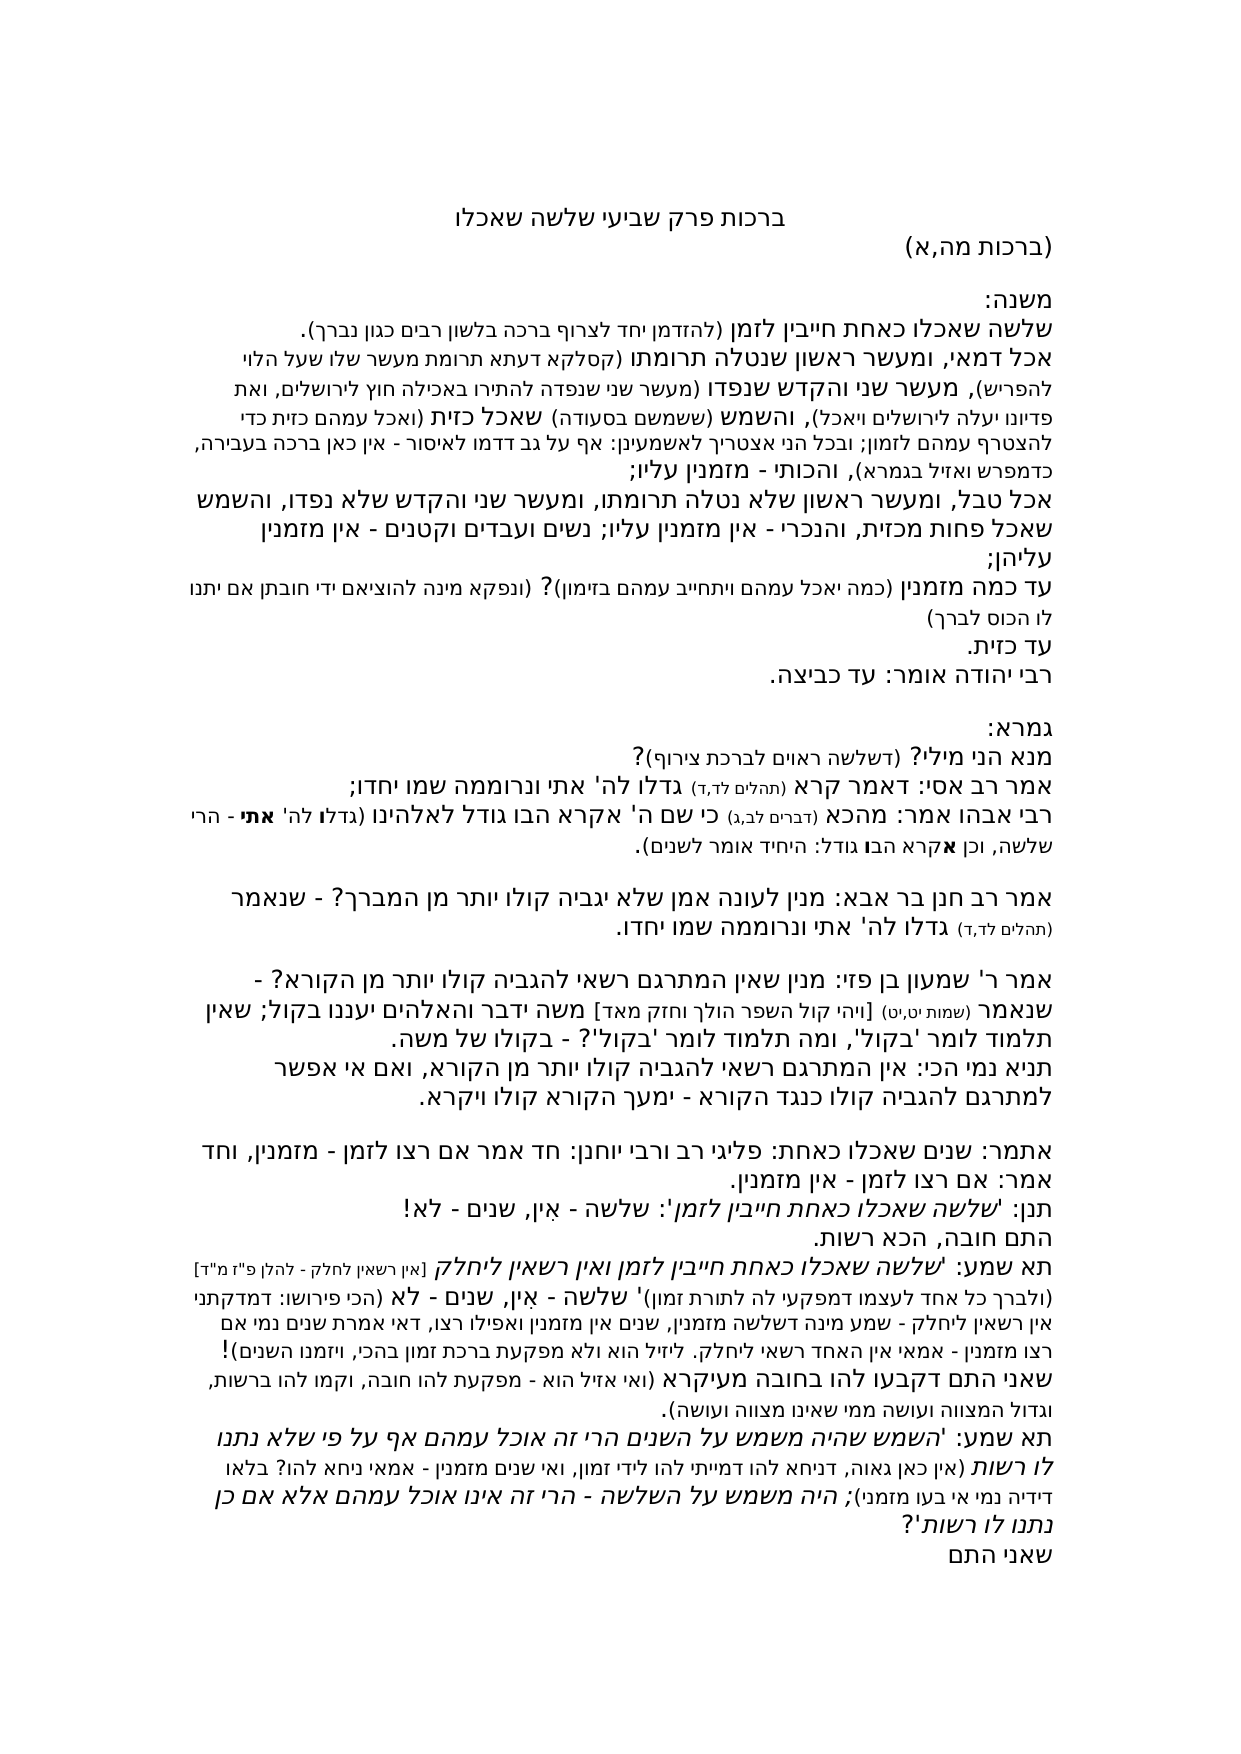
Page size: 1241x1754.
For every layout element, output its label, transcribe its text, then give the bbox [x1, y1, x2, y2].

text תנן: 'שלשה שאכלו כאחת חייבין לזמן': שלשה - אִין, שנים - לא! [187, 1194, 1053, 1223]
text אכל טבל, ומעשר ראשון שלא נטלה תרומתו, ומעשר שני והקדש שלא נפדו, והשמש שאכל פחות מכזית, והנכרי - אין מזמנין עליו; נשים ועבדים וקטנים - אין מזמנין עליהן; [187, 485, 1053, 572]
text שלשה שאכלו כאחת חייבין לזמן (להזדמן יחד לצרוף ברכה בלשון רבים כגון נברך). [187, 314, 1053, 343]
text רבי יהודה אומר: עד כביצה. [187, 660, 1053, 689]
text התם חובה, הכא רשות. [187, 1223, 1053, 1253]
text תניא נמי הכי: אין המתרגם רשאי להגביה קולו יותר מן הקורא, ואם אי אפשר למתרגם להגביה קולו כנגד הקורא - ימעך הקורא קולו ויקרא. [187, 1053, 1053, 1112]
text (ברכות מה,א) [187, 232, 1053, 261]
text אמר רב חנן בר אבא: מנין לעונה אמן שלא יגביה קולו יותר מן המברך? - שנאמר (תהלים לד,ד) גדלו לה' אתי ונרוממה שמו יחדו. [187, 883, 1053, 942]
text גמרא: [187, 713, 1053, 742]
text שאני התם [187, 1540, 1053, 1569]
text עד כזית. [187, 631, 1053, 660]
text תא שמע: 'שלשה שאכלו כאחת חייבין לזמן ואין רשאין ליחלק [אין רשאין לחלק - להלן פ"ז מ"ד] (ולברך כל אחד לעצמו דמפקעי לה לתורת זמון)' שלשה - אִין, שנים - לא (הכי פירושו: דמדקתני אין רשאין ליחלק - שמע מינה דשלשה מזמנין, שנים אין מזמנין ואפילו רצו, דאי אמרת שנים נמי אם רצו מזמנין - אמאי אין האחד רשאי ליחלק. ליזיל הוא ולא מפקעת ברכת זמון בהכי, ויזמנו השנים)! [187, 1253, 1053, 1364]
text תא שמע: 'השמש שהיה משמש על השנים הרי זה אוכל עמהם אף על פי שלא נתנו לו רשות (אין כאן גאוה, דניחא להו דמייתי להו לידי זמון, ואי שנים מזמנין - אמאי ניחא להו? בלאו דידיה נמי אי בעו מזמני); היה משמש על השלשה - הרי זה אינו אוכל עמהם אלא אם כן נתנו לו רשות'? [187, 1423, 1053, 1540]
text אתמר: שנים שאכלו כאחת: פליגי רב ורבי יוחנן: חד אמר אם רצו לזמן - מזמנין, וחד אמר: אם רצו לזמן - אין מזמנין. [187, 1136, 1053, 1194]
text אכל דמאי, ומעשר ראשון שנטלה תרומתו (קסלקא דעתא תרומת מעשר שלו שעל הלוי להפריש), מעשר שני והקדש שנפדו (מעשר שני שנפדה להתירו באכילה חוץ לירושלים, ואת פדיונו יעלה לירושלים ויאכל), והשמש (ששמשם בסעודה) שאכל כזית (ואכל עמהם כזית כדי להצטרף עמהם לזמון; ובכל הני אצטריך לאשמעינן: אף על גב דדמו לאיסור - אין כאן ברכה בעבירה, כדמפרש ואזיל בגמרא), והכותי - מזמנין עליו; [187, 343, 1053, 485]
text אמר רב אסי: דאמר קרא (תהלים לד,ד) גדלו לה' אתי ונרוממה שמו יחדו; [187, 772, 1053, 801]
text רבי אבהו אמר: מהכא (דברים לב,ג) כי שם ה' אקרא הבו גודל לאלהינו (גדלו לה' אתי - הרי שלשה, וכן אקרא הבו גודל: היחיד אומר לשנים). [187, 801, 1053, 859]
text מנא הני מילי? (דשלשה ראוים לברכת צירוף)? [187, 742, 1053, 772]
text משנה: [187, 285, 1053, 314]
text אמר ר' שמעון בן פזי: מנין שאין המתרגם רשאי להגביה קולו יותר מן הקורא? - שנאמר (שמות יט,יט) [ויהי קול השפר הולך וחזק מאד] משה ידבר והאלהים יעננו בקול; שאין תלמוד לומר 'בקול', ומה תלמוד לומר 'בקול'? - בקולו של משה. [187, 966, 1053, 1053]
text עד כמה מזמנין (כמה יאכל עמהם ויתחייב עמהם בזימון)? (ונפקא מינה להוציאם ידי חובתן אם יתנו לו הכוס לברך) [187, 572, 1053, 631]
text שאני התם דקבעו להו בחובה מעיקרא (ואי אזיל הוא - מפקעת להו חובה, וקמו להו ברשות, וגדול המצווה ועושה ממי שאינו מצווה ועושה). [187, 1364, 1053, 1423]
text ברכות פרק שביעי שלשה שאכלו [187, 203, 1053, 232]
